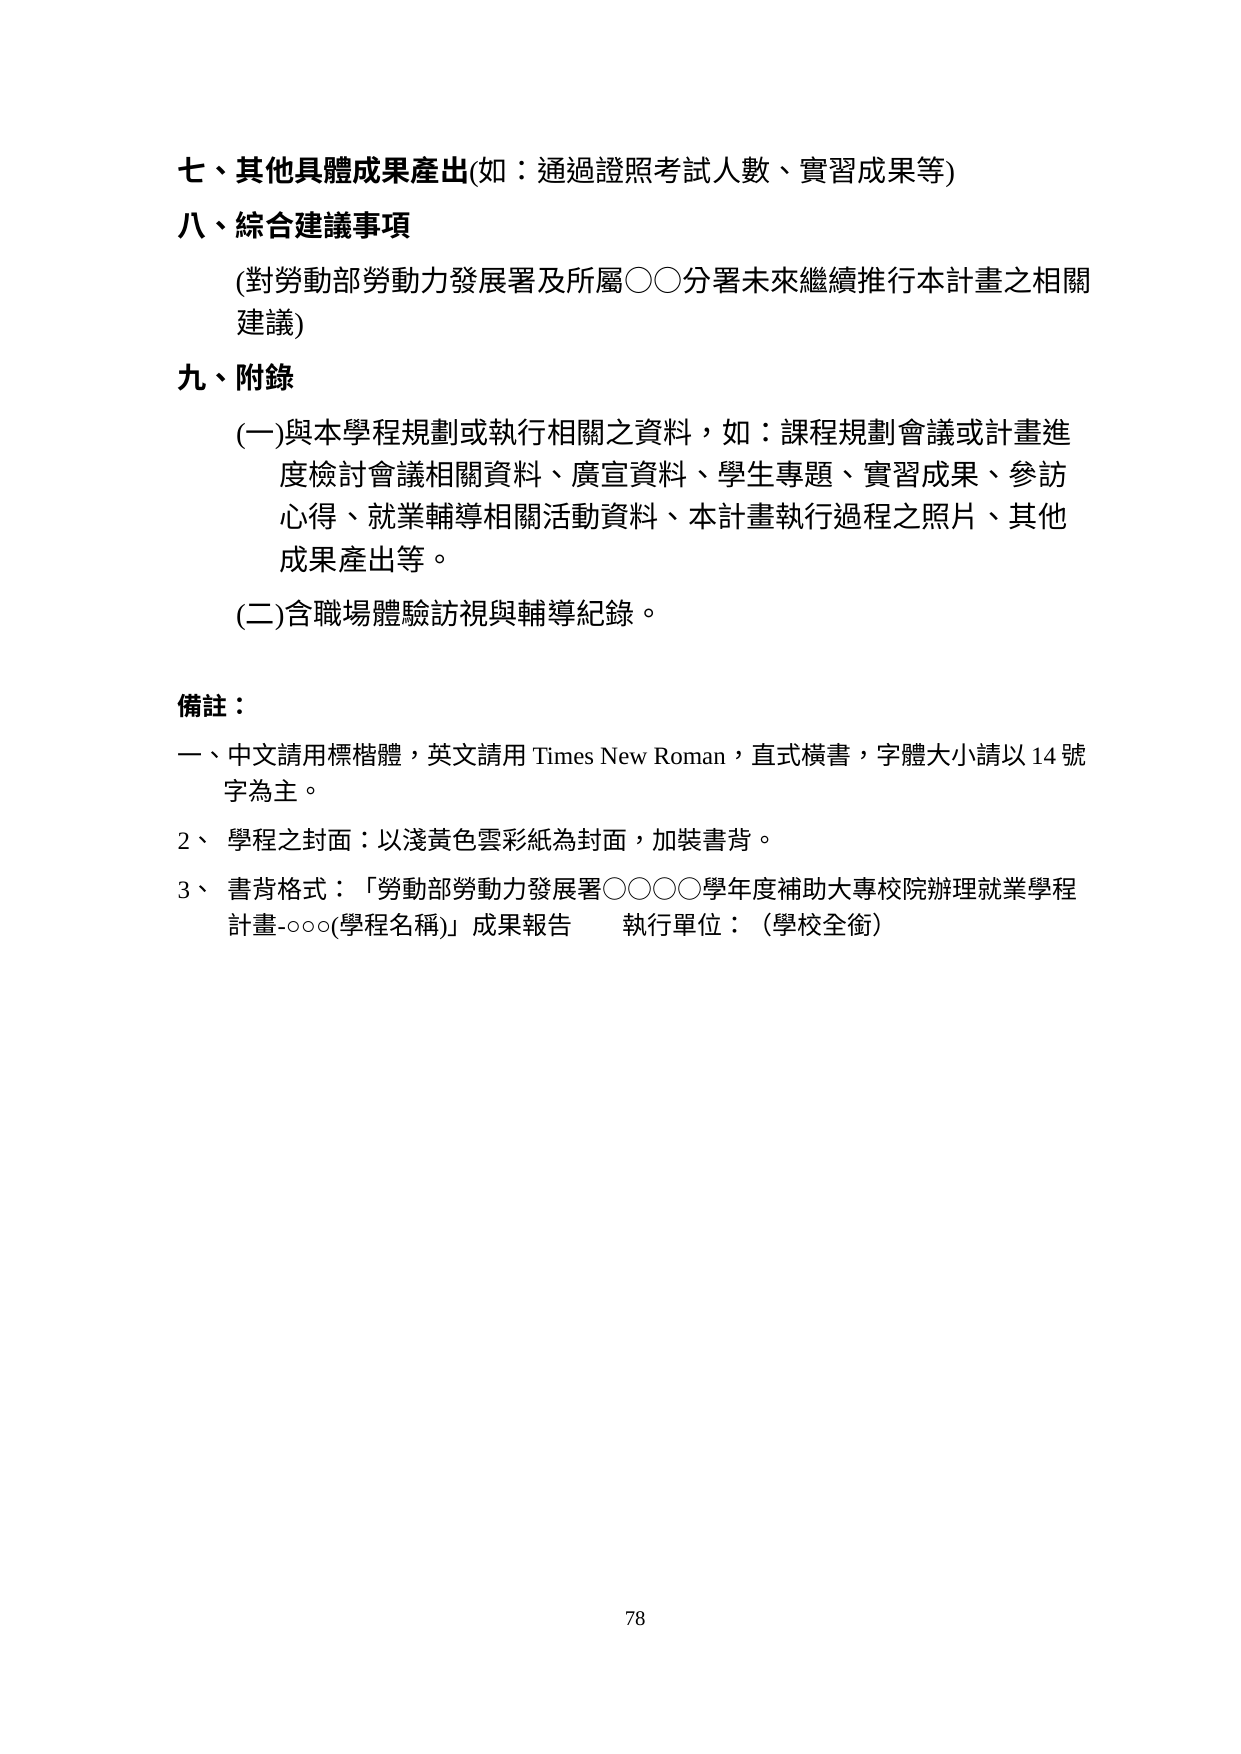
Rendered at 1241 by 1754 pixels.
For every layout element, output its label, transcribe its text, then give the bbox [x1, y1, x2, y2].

text 一、中文請用標楷體，英文請用Times New Roman，直式橫書，字體大小請以14號字為主。 [177, 736, 1092, 808]
list 書背格式：「勞動部勞動力發展署○○○○學年度補助大專校院辦理就業學程計畫-○○○(學程名稱)」成果報告 執行單位：（學校全銜） [177, 869, 1092, 942]
text (對勞動部勞動力發展署及所屬○○分署未來繼續推行本計畫之相關建議) [235, 257, 1092, 342]
text 八、綜合建議事項 [177, 202, 1092, 245]
text 七、其他具體成果產出(如：通過證照考試人數、實習成果等) [177, 148, 1092, 190]
text 備註： [177, 687, 1092, 723]
text (一)與本學程規劃或執行相關之資料，如：課程規劃會議或計畫進度檢討會議相關資料、廣宣資料、學生專題、實習成果、參訪心得、就業輔導相關活動資料、本計畫執行過程之照片、其他成果產出等。 [236, 409, 1092, 578]
text (二)含職場體驗訪視與輔導紀錄。 [236, 591, 1092, 633]
text 九、附錄 [177, 354, 1092, 397]
list 學程之封面：以淺黃色雲彩紙為封面，加裝書背。 [177, 821, 1092, 857]
